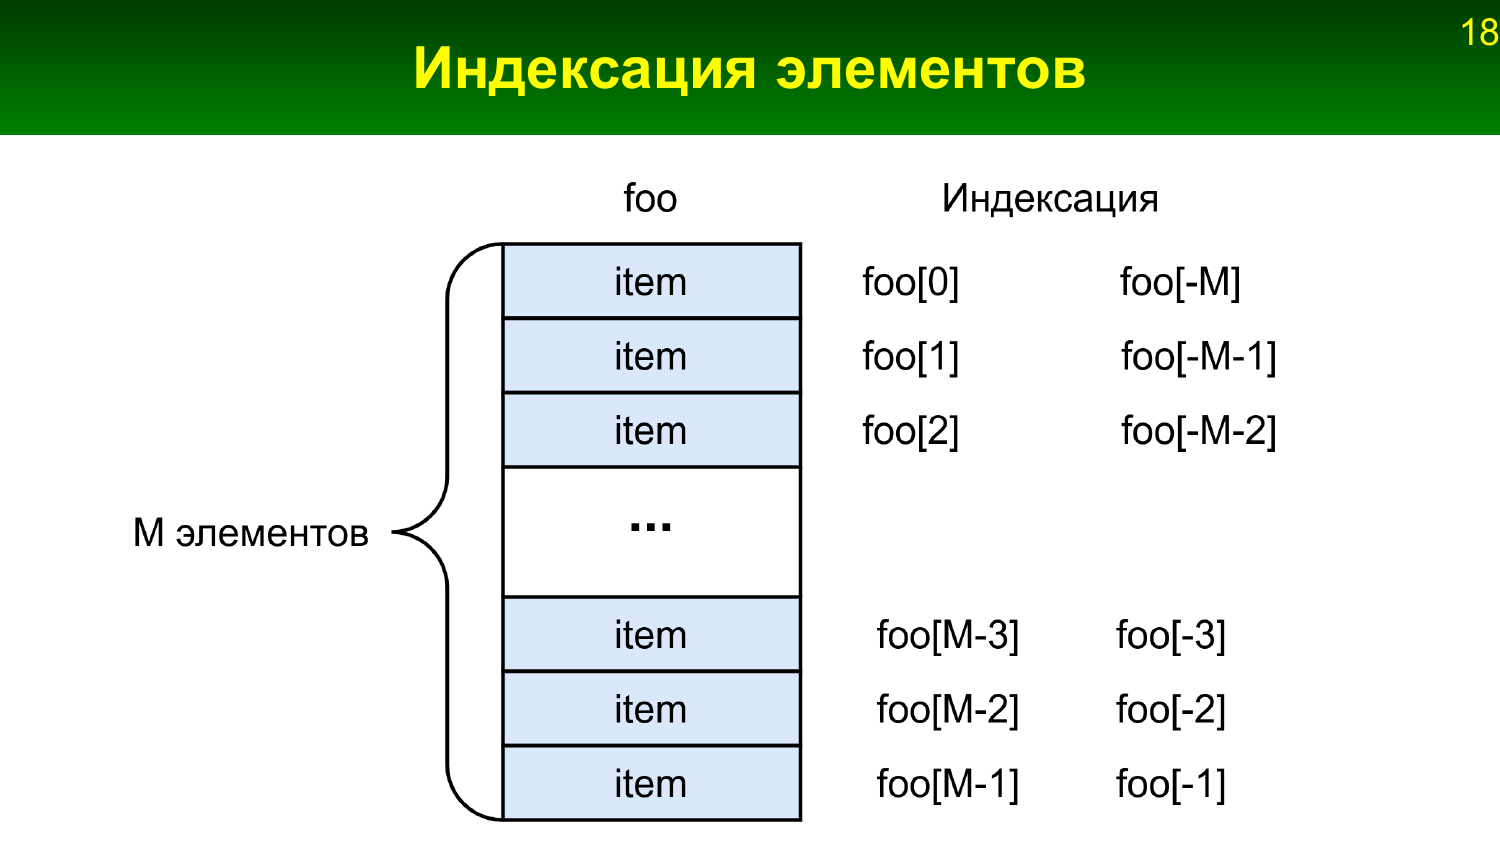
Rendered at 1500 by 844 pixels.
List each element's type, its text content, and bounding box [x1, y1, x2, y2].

title Индексация элементов [75, 0, 1426, 130]
picture [102, 159, 1292, 830]
